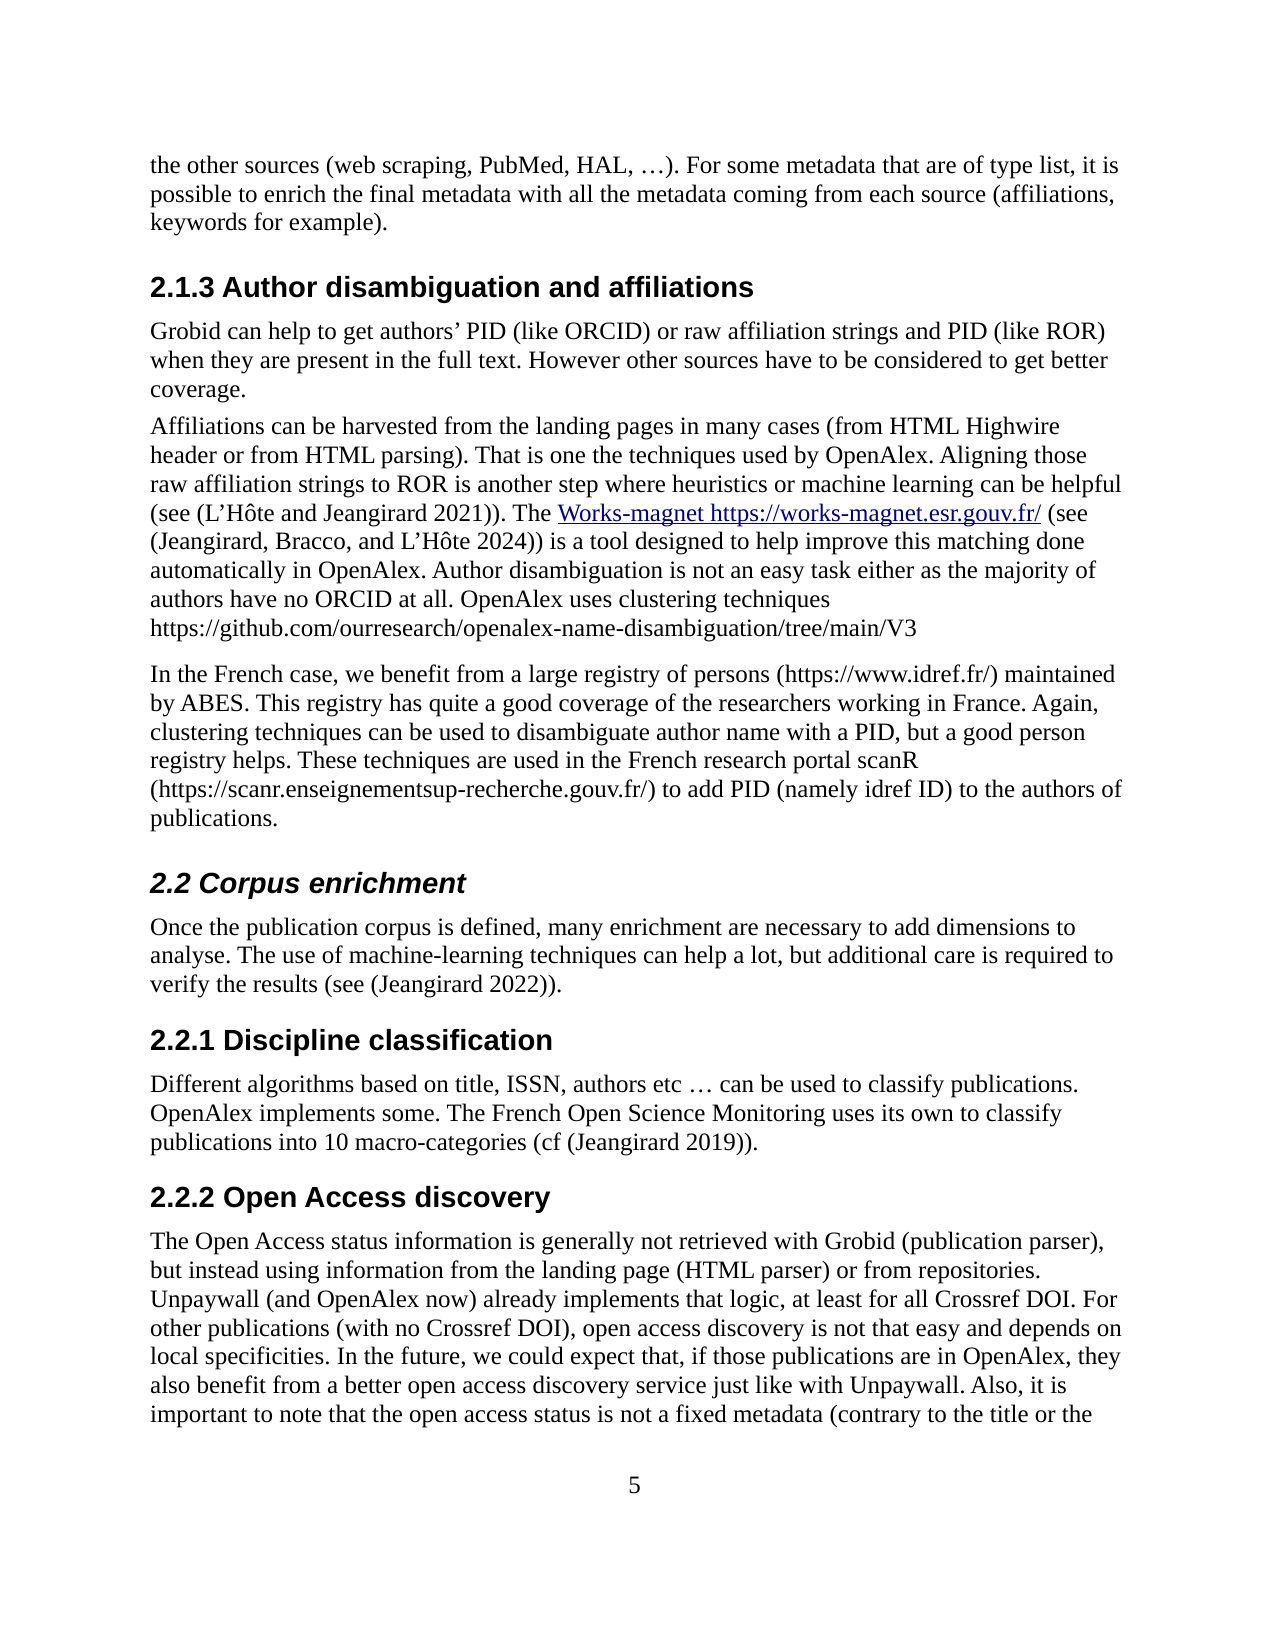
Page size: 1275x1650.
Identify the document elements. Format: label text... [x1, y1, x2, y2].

subtitle 2.2.1 Discipline classification [150, 1023, 1125, 1057]
text Different algorithms based on title, ISSN, authors etc … can be used to classify publications. OpenAlex implements some. The French Open Science Monitoring uses its own to classify publications into 10 macro-categories (cf (Jeangirard 2019)). [150, 1069, 1125, 1155]
subtitle 2.2 Corpus enrichment [150, 866, 1125, 899]
text In the French case, we benefit from a large registry of persons (https://www.idref.fr/) maintained by ABES. This registry has quite a good coverage of the researchers working in France. Again, clustering techniques can be used to disambiguate author name with a PID, but a good person registry helps. These techniques are used in the French research portal scanR (https://scanr.enseignementsup-recherche.gouv.fr/) to add PID (namely idref ID) to the authors of publications. [150, 659, 1125, 832]
text Affiliations can be harvested from the landing pages in many cases (from HTML Highwire header or from HTML parsing). That is one the techniques used by OpenAlex. Aligning those raw affiliation strings to ROR is another step where heuristics or machine learning can be helpful (see (L’Hôte and Jeangirard 2021)). The Works-magnet https://works-magnet.esr.gouv.fr/ (see (Jeangirard, Bracco, and L’Hôte 2024)) is a tool designed to help improve this matching done automatically in OpenAlex. Author disambiguation is not an easy task either as the majority of authors have no ORCID at all. OpenAlex uses clustering techniques https://github.com/ourresearch/openalex-name-disambiguation/tree/main/V3 [150, 411, 1125, 641]
text Once the publication corpus is defined, many enrichment are necessary to add dimensions to analyse. The use of machine-learning techniques can help a lot, but additional care is required to verify the results (see (Jeangirard 2022)). [150, 912, 1125, 998]
text the other sources (web scraping, PubMed, HAL, …). For some metadata that are of type list, it is possible to enrich the final metadata with all the metadata coming from each source (affiliations, keywords for example). [150, 150, 1125, 236]
text The Open Access status information is generally not retrieved with Grobid (publication parser), but instead using information from the landing page (HTML parser) or from repositories. Unpaywall (and OpenAlex now) already implements that logic, at least for all Crossref DOI. For other publications (with no Crossref DOI), open access discovery is not that easy and depends on local specificities. In the future, we could expect that, if those publications are in OpenAlex, they also benefit from a better open access discovery service just like with Unpaywall. Also, it is important to note that the open access status is not a fixed metadata (contrary to the title or the [150, 1226, 1125, 1428]
subtitle 2.2.2 Open Access discovery [150, 1180, 1125, 1214]
text Grobid can help to get authors’ PID (like ORCID) or raw affiliation strings and PID (like ROR) when they are present in the full text. However other sources have to be considered to get better coverage. [150, 316, 1125, 402]
subtitle 2.1.3 Author disambiguation and affiliations [150, 270, 1125, 304]
